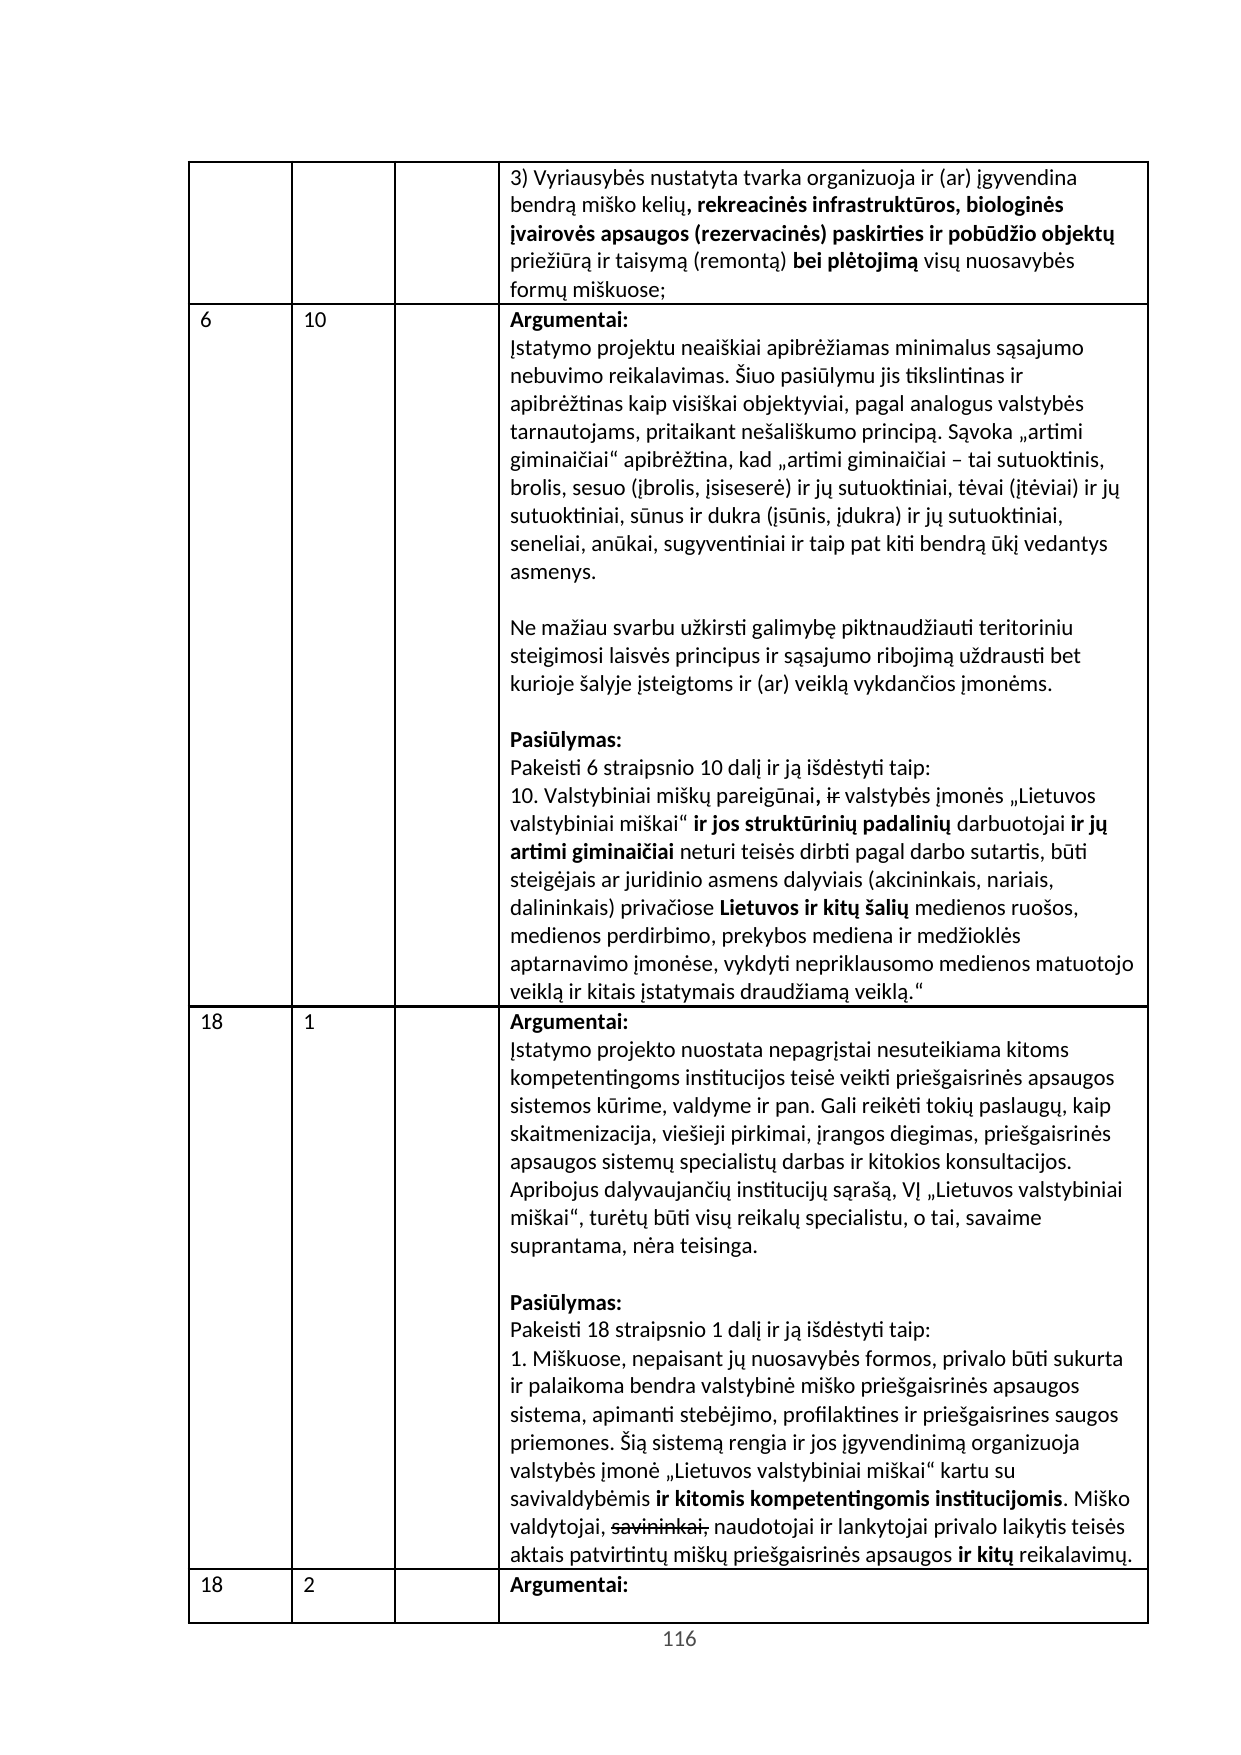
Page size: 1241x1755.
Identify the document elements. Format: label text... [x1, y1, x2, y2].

table_cell [396, 305, 498, 1005]
table_cell 18 [190, 1570, 291, 1622]
table_cell 1 [293, 1008, 394, 1568]
table_cell 18 [190, 1008, 291, 1568]
table_cell Argumentai: [500, 1570, 1147, 1622]
table_cell 3) Vyriausybės nustatyta tvarka organizuoja ir (ar) įgyvendina bendrą miško kelių, rekreacinės infrastruktūros, biologinės įvairovės apsaugos (rezervacinės) paskirties ir pobūdžio objektų priežiūrą ir taisymą (remontą) bei plėtojimą visų nuosavybės formų miškuose; [500, 163, 1147, 303]
table_cell [396, 1008, 498, 1568]
table_cell Argumentai: Įstatymo projekto nuostata nepagrįstai nesuteikiama kitoms kompetentingoms institucijos teisė veikti priešgaisrinės apsaugos sistemos kūrime, valdyme ir pan. Gali reikėti tokių paslaugų, kaip skaitmenizacija, viešieji pirkimai, įrangos diegimas, priešgaisrinės apsaugos sistemų specialistų darbas ir kitokios konsultacijos. Apribojus dalyvaujančių institucijų sąrašą, VĮ „Lietuvos valstybiniai miškai“, turėtų būti visų reikalų specialistu, o tai, savaime suprantama, nėra teisinga. Pasiūlymas: Pakeisti 18 straipsnio 1 dalį ir ją išdėstyti taip: 1. Miškuose, nepaisant jų nuosavybės formos, privalo būti sukurta ir palaikoma bendra valstybinė miško priešgaisrinės apsaugos sistema, apimanti stebėjimo, profilaktines ir priešgaisrines saugos priemones. Šią sistemą rengia ir jos įgyvendinimą organizuoja valstybės įmonė „Lietuvos valstybiniai miškai“ kartu su savivaldybėmis ir kitomis kompetentingomis institucijomis. Miško valdytojai, savininkai, naudotojai ir lankytojai privalo laikytis teisės aktais patvirtintų miškų priešgaisrinės apsaugos ir kitų reikalavimų. [500, 1008, 1147, 1568]
table_cell 6 [190, 305, 291, 1005]
table_cell Argumentai: Įstatymo projektu neaiškiai apibrėžiamas minimalus sąsajumo nebuvimo reikalavimas. Šiuo pasiūlymu jis tikslintinas ir apibrėžtinas kaip visiškai objektyviai, pagal analogus valstybės tarnautojams, pritaikant nešališkumo principą. Sąvoka „artimi giminaičiai“ apibrėžtina, kad „artimi giminaičiai – tai sutuoktinis, brolis, sesuo (įbrolis, įsiseserė) ir jų sutuoktiniai, tėvai (įtėviai) ir jų sutuoktiniai, sūnus ir dukra (įsūnis, įdukra) ir jų sutuoktiniai, seneliai, anūkai, sugyventiniai ir taip pat kiti bendrą ūkį vedantys asmenys. Ne mažiau svarbu užkirsti galimybę piktnaudžiauti teritoriniu steigimosi laisvės principus ir sąsajumo ribojimą uždrausti bet kurioje šalyje įsteigtoms ir (ar) veiklą vykdančios įmonėms. Pasiūlymas: Pakeisti 6 straipsnio 10 dalį ir ją išdėstyti taip: 10. Valstybiniai miškų pareigūnai, ir valstybės įmonės „Lietuvos valstybiniai miškai“ ir jos struktūrinių padalinių darbuotojai ir jų artimi giminaičiai neturi teisės dirbti pagal darbo sutartis, būti steigėjais ar juridinio asmens dalyviais (akcininkais, nariais, dalininkais) privačiose Lietuvos ir kitų šalių medienos ruošos, medienos perdirbimo, prekybos mediena ir medžioklės aptarnavimo įmonėse, vykdyti nepriklausomo medienos matuotojo veiklą ir kitais įstatymais draudžiamą veiklą.“ [500, 305, 1147, 1005]
table_cell 2 [293, 1570, 394, 1622]
table_cell 10 [293, 305, 394, 1005]
table_cell [396, 163, 498, 303]
table_cell [396, 1570, 498, 1622]
table_cell [293, 163, 394, 303]
table_cell [190, 163, 291, 303]
